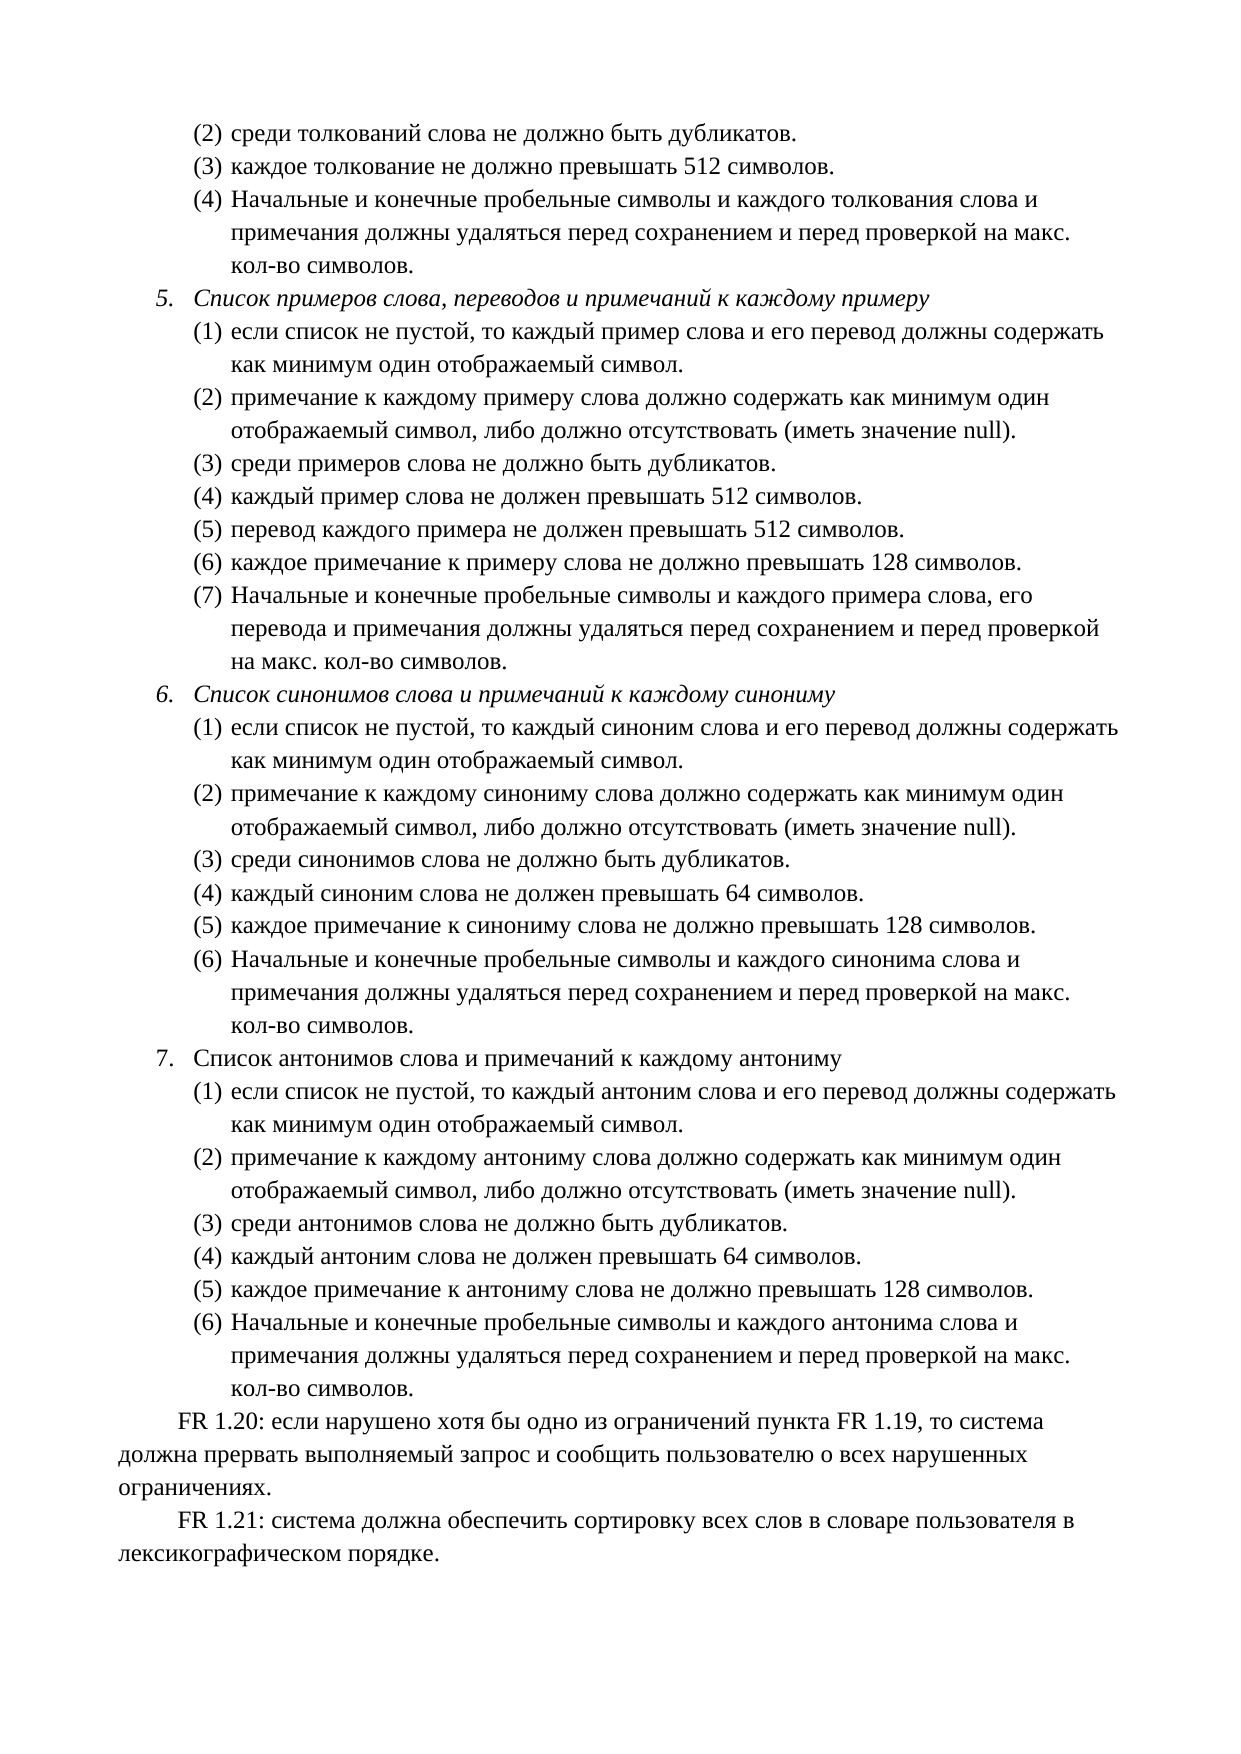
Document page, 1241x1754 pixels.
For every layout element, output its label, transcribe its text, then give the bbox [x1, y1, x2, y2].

list каждое толкование не должно превышать 512 символов. [193, 151, 1122, 180]
list каждый пример слова не должен превышать 512 символов. [193, 481, 1122, 510]
list если список не пустой, то каждый синоним слова и его перевод должны содержать как минимум один отображаемый символ. [193, 712, 1122, 774]
text FR 1.20: если нарушено хотя бы одно из ограничений пункта FR 1.19, то система должна прервать выполняемый запрос и сообщить пользователю о всех нарушенных ограничениях. [118, 1406, 1122, 1501]
list Список синонимов слова и примечаний к каждому синониму [156, 679, 1122, 708]
list среди толкований слова не должно быть дубликатов. [193, 118, 1122, 147]
list каждый антоним слова не должен превышать 64 символов. [193, 1241, 1122, 1269]
list среди антонимов слова не должно быть дубликатов. [193, 1208, 1122, 1237]
list Начальные и конечные пробельные символы и каждого примера слова, его перевода и примечания должны удаляться перед сохранением и перед проверкой на макс. кол-во символов. [193, 580, 1122, 675]
list примечание к каждому примеру слова должно содержать как минимум один отображаемый символ, либо должно отсутствовать (иметь значение null). [193, 382, 1122, 444]
list среди примеров слова не должно быть дубликатов. [193, 448, 1122, 477]
list Начальные и конечные пробельные символы и каждого синонима слова и примечания должны удаляться перед сохранением и перед проверкой на макс. кол-во символов. [193, 944, 1122, 1038]
list примечание к каждому антониму слова должно содержать как минимум один отображаемый символ, либо должно отсутствовать (иметь значение null). [193, 1142, 1122, 1203]
list среди синонимов слова не должно быть дубликатов. [193, 844, 1122, 873]
list каждое примечание к синониму слова не должно превышать 128 символов. [193, 911, 1122, 939]
list если список не пустой, то каждый пример слова и его перевод должны содержать как минимум один отображаемый символ. [193, 316, 1122, 378]
list каждое примечание к примеру слова не должно превышать 128 символов. [193, 547, 1122, 576]
list каждый синоним слова не должен превышать 64 символов. [193, 878, 1122, 906]
list Начальные и конечные пробельные символы и каждого толкования слова и примечания должны удаляться перед сохранением и перед проверкой на макс. кол-во символов. [193, 184, 1122, 279]
list примечание к каждому синониму слова должно содержать как минимум один отображаемый символ, либо должно отсутствовать (иметь значение null). [193, 778, 1122, 840]
list каждое примечание к антониму слова не должно превышать 128 символов. [193, 1274, 1122, 1303]
list Список примеров слова, переводов и примечаний к каждому примеру [156, 283, 1122, 312]
list перевод каждого примера не должен превышать 512 символов. [193, 514, 1122, 543]
list Начальные и конечные пробельные символы и каждого антонима слова и примечания должны удаляться перед сохранением и перед проверкой на макс. кол-во символов. [193, 1307, 1122, 1402]
text FR 1.21: система должна обеспечить сортировку всех слов в словаре пользователя в лексикографическом порядке. [118, 1505, 1122, 1567]
list если список не пустой, то каждый антоним слова и его перевод должны содержать как минимум один отображаемый символ. [193, 1076, 1122, 1137]
list Список антонимов слова и примечаний к каждому антониму [156, 1043, 1122, 1071]
